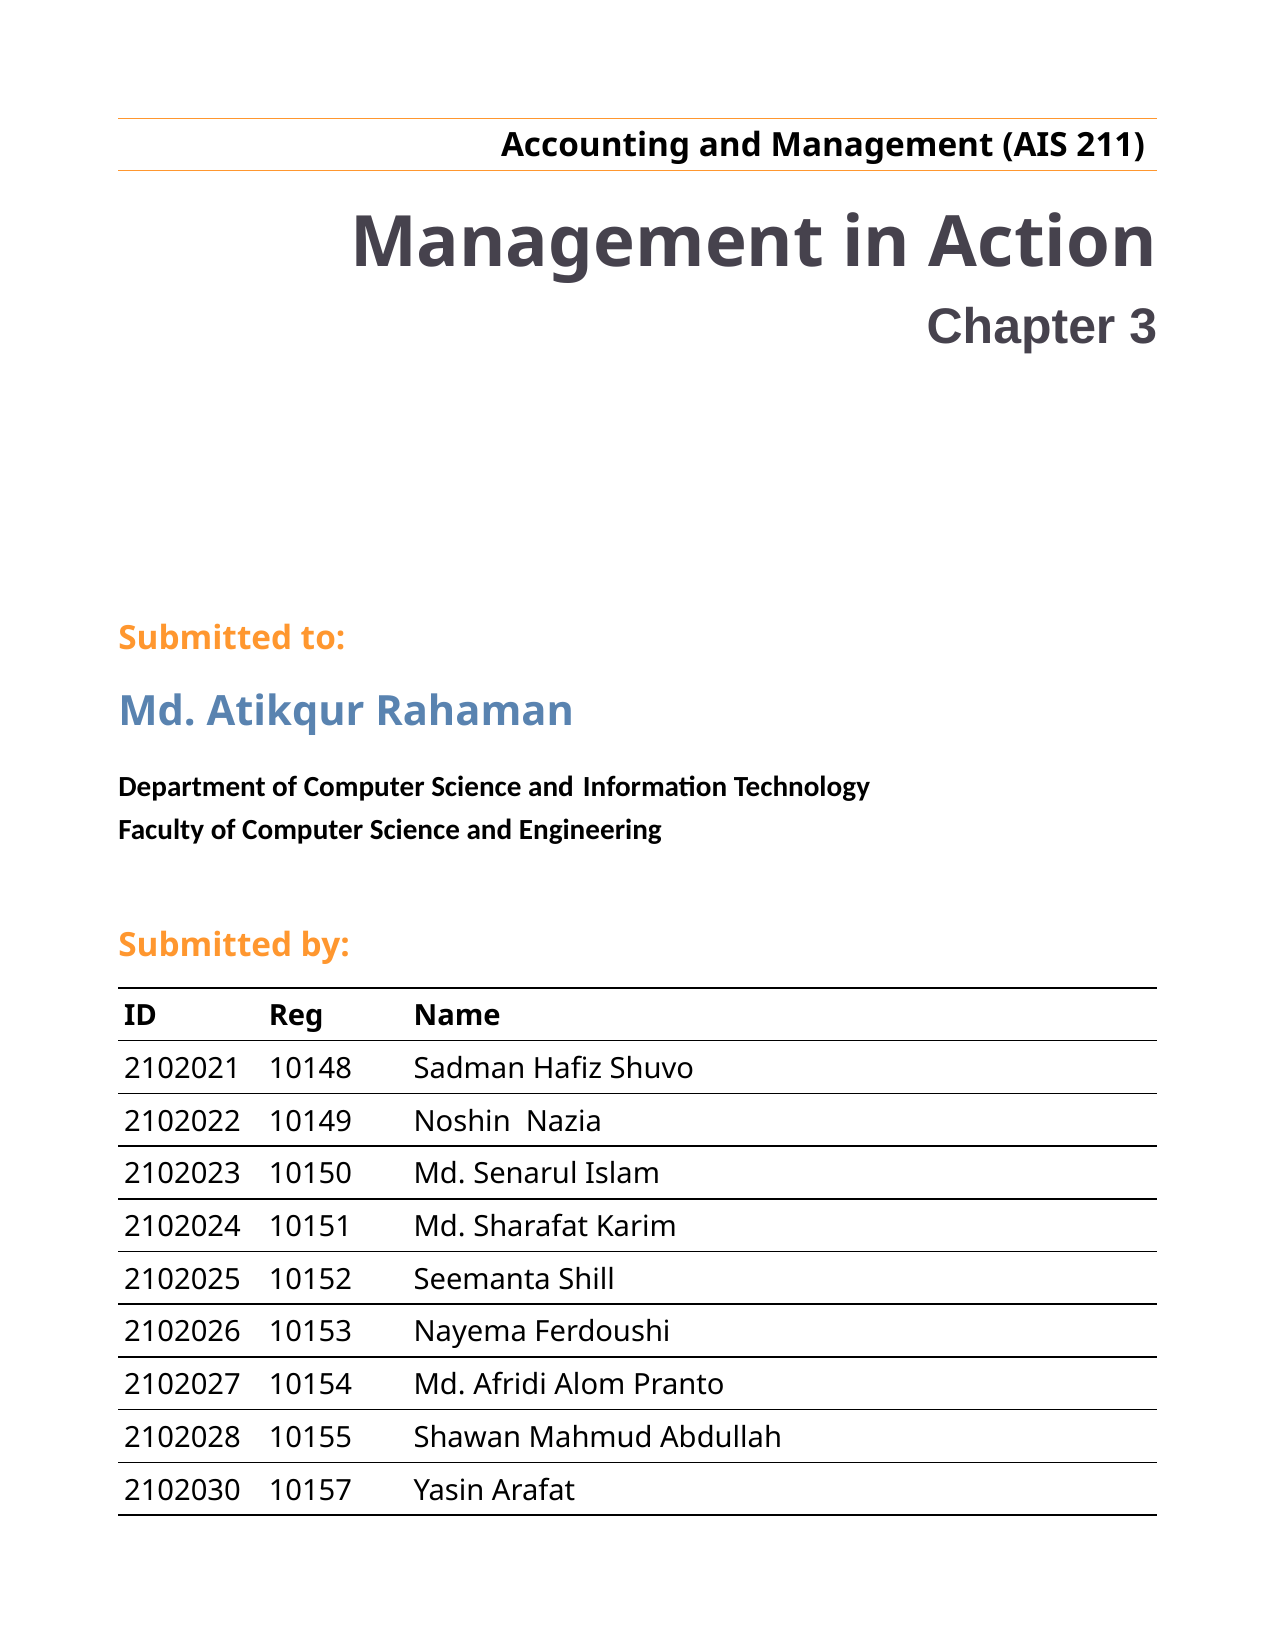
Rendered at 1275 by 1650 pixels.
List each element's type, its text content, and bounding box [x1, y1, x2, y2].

table_cell Seemanta Shill [408, 1252, 1157, 1303]
table_cell Md. Sharafat Karim [408, 1200, 1157, 1251]
table_cell 10152 [263, 1252, 407, 1303]
table_cell 10155 [263, 1410, 407, 1461]
table_cell 2102021 [118, 1041, 263, 1092]
text Submitted to: [118, 614, 1157, 659]
table_cell Sadman Hafiz Shuvo [408, 1041, 1157, 1092]
table_cell 10150 [263, 1147, 407, 1198]
table_cell 10149 [263, 1094, 407, 1145]
text Submitted by: [118, 920, 1157, 966]
table_cell 10151 [263, 1200, 407, 1251]
table_cell 2102023 [118, 1147, 263, 1198]
table_cell 10153 [263, 1305, 407, 1356]
table_cell Md. Afridi Alom Pranto [408, 1358, 1157, 1409]
table_cell 10148 [263, 1041, 407, 1092]
text Management in Action Chapter 3 [118, 191, 1157, 354]
table_cell Shawan Mahmud Abdullah [408, 1410, 1157, 1461]
table_header ID [118, 989, 263, 1040]
table_cell 2102026 [118, 1305, 263, 1356]
table_cell 2102022 [118, 1094, 263, 1145]
table_header Name [408, 989, 1157, 1040]
table_cell Nayema Ferdoushi [408, 1305, 1157, 1356]
table_cell 2102024 [118, 1200, 263, 1251]
table_cell Yasin Arafat [408, 1463, 1157, 1514]
table_cell 2102030 [118, 1463, 263, 1514]
table_cell 10154 [263, 1358, 407, 1409]
text Md. Atikqur Rahaman [118, 681, 1157, 737]
table_cell Noshin Nazia [408, 1094, 1157, 1145]
table_header Reg [263, 989, 407, 1040]
text Accounting and Management (AIS 211) [118, 119, 1157, 170]
table_cell 2102028 [118, 1410, 263, 1461]
text Department of Computer Science and Information Technology Faculty of Computer Science and Engineering [118, 760, 1157, 847]
table_cell Md. Senarul Islam [408, 1147, 1157, 1198]
table_cell 2102027 [118, 1358, 263, 1409]
table_cell 10157 [263, 1463, 407, 1514]
table_cell 2102025 [118, 1252, 263, 1303]
